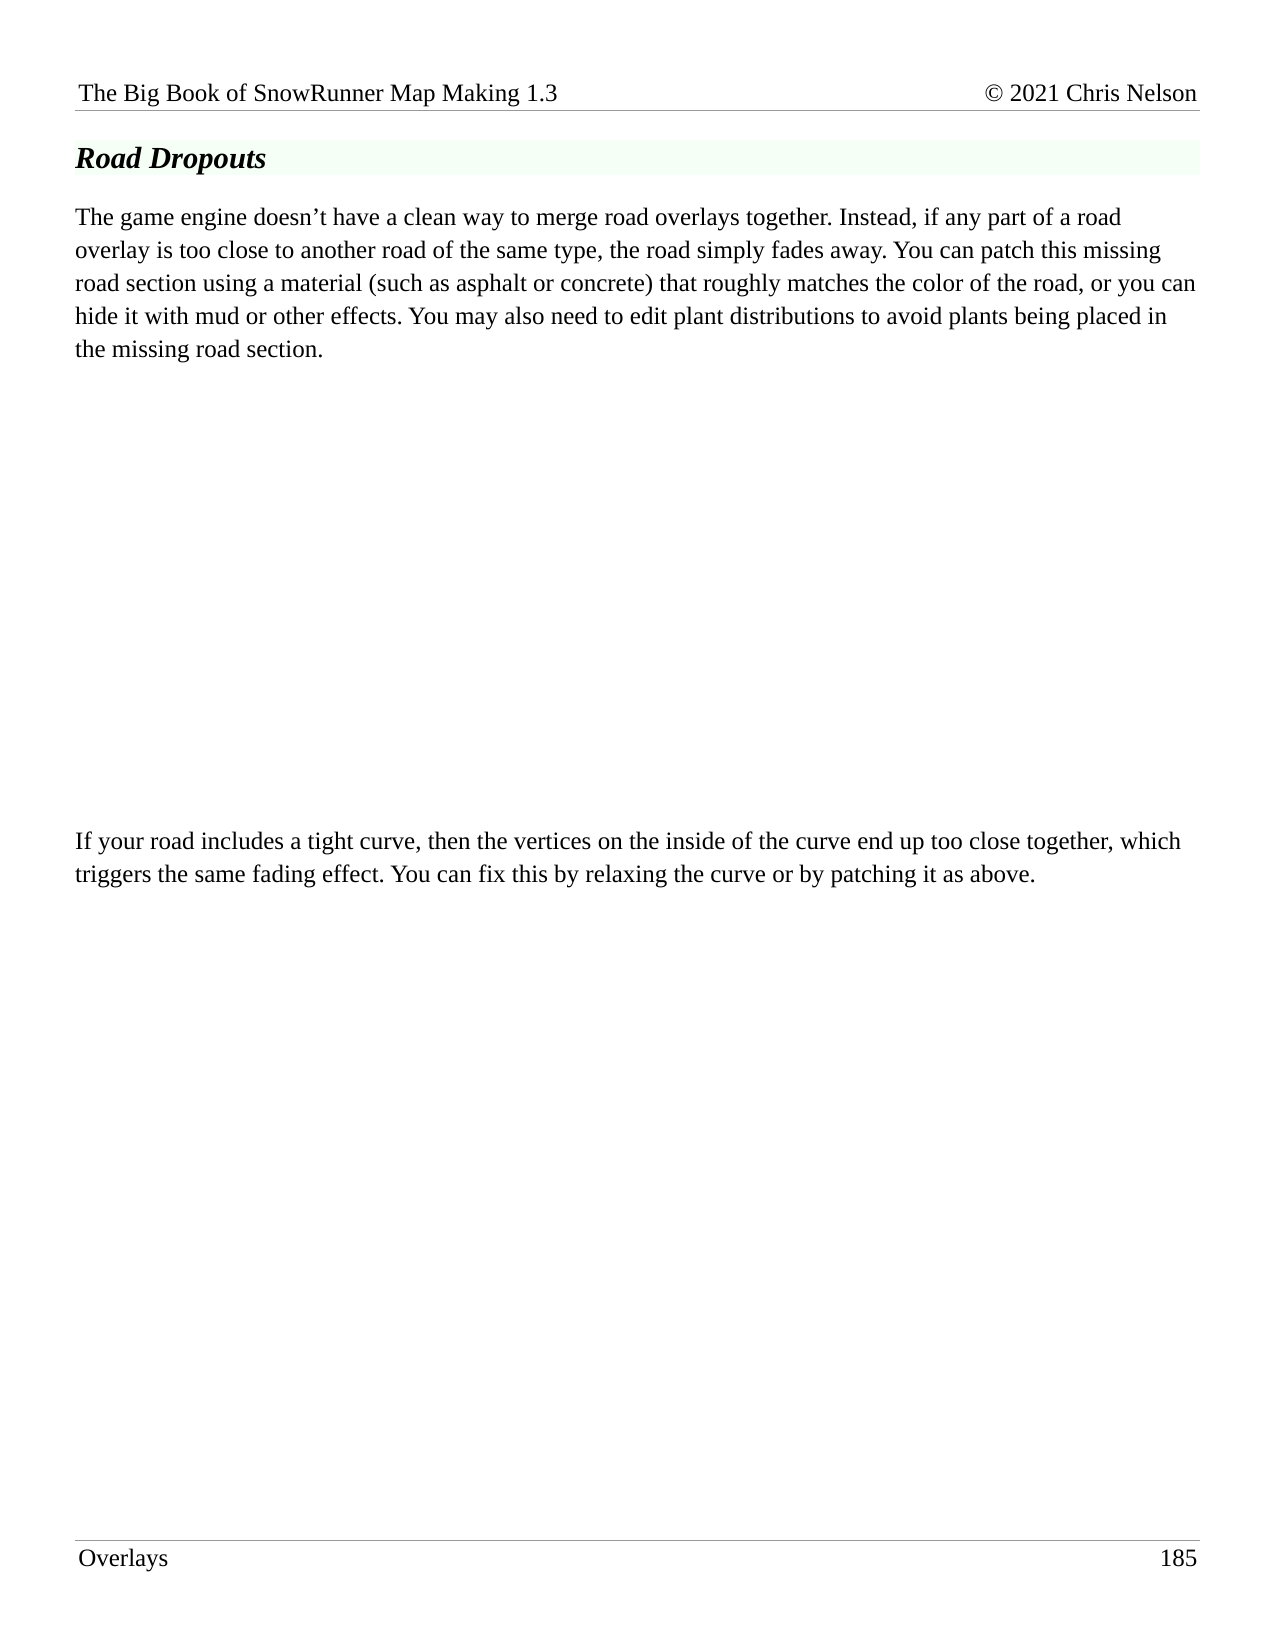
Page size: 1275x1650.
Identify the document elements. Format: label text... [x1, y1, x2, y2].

text The game engine doesn’t have a clean way to merge road overlays together. Instead, if any part of a road overlay is too close to another road of the same type, the road simply fades away. You can patch this missing road section using a material (such as asphalt or concrete) that roughly matches the color of the road, or you can hide it with mud or other effects. You may also need to edit plant distributions to avoid plants being placed in the missing road section. [75, 202, 1200, 363]
subtitle Road Dropouts [75, 140, 1200, 175]
text If your road includes a tight curve, then the vertices on the inside of the curve end up too close together, which triggers the same fading effect. You can fix this by relaxing the curve or by patching it as above. [75, 826, 1200, 888]
